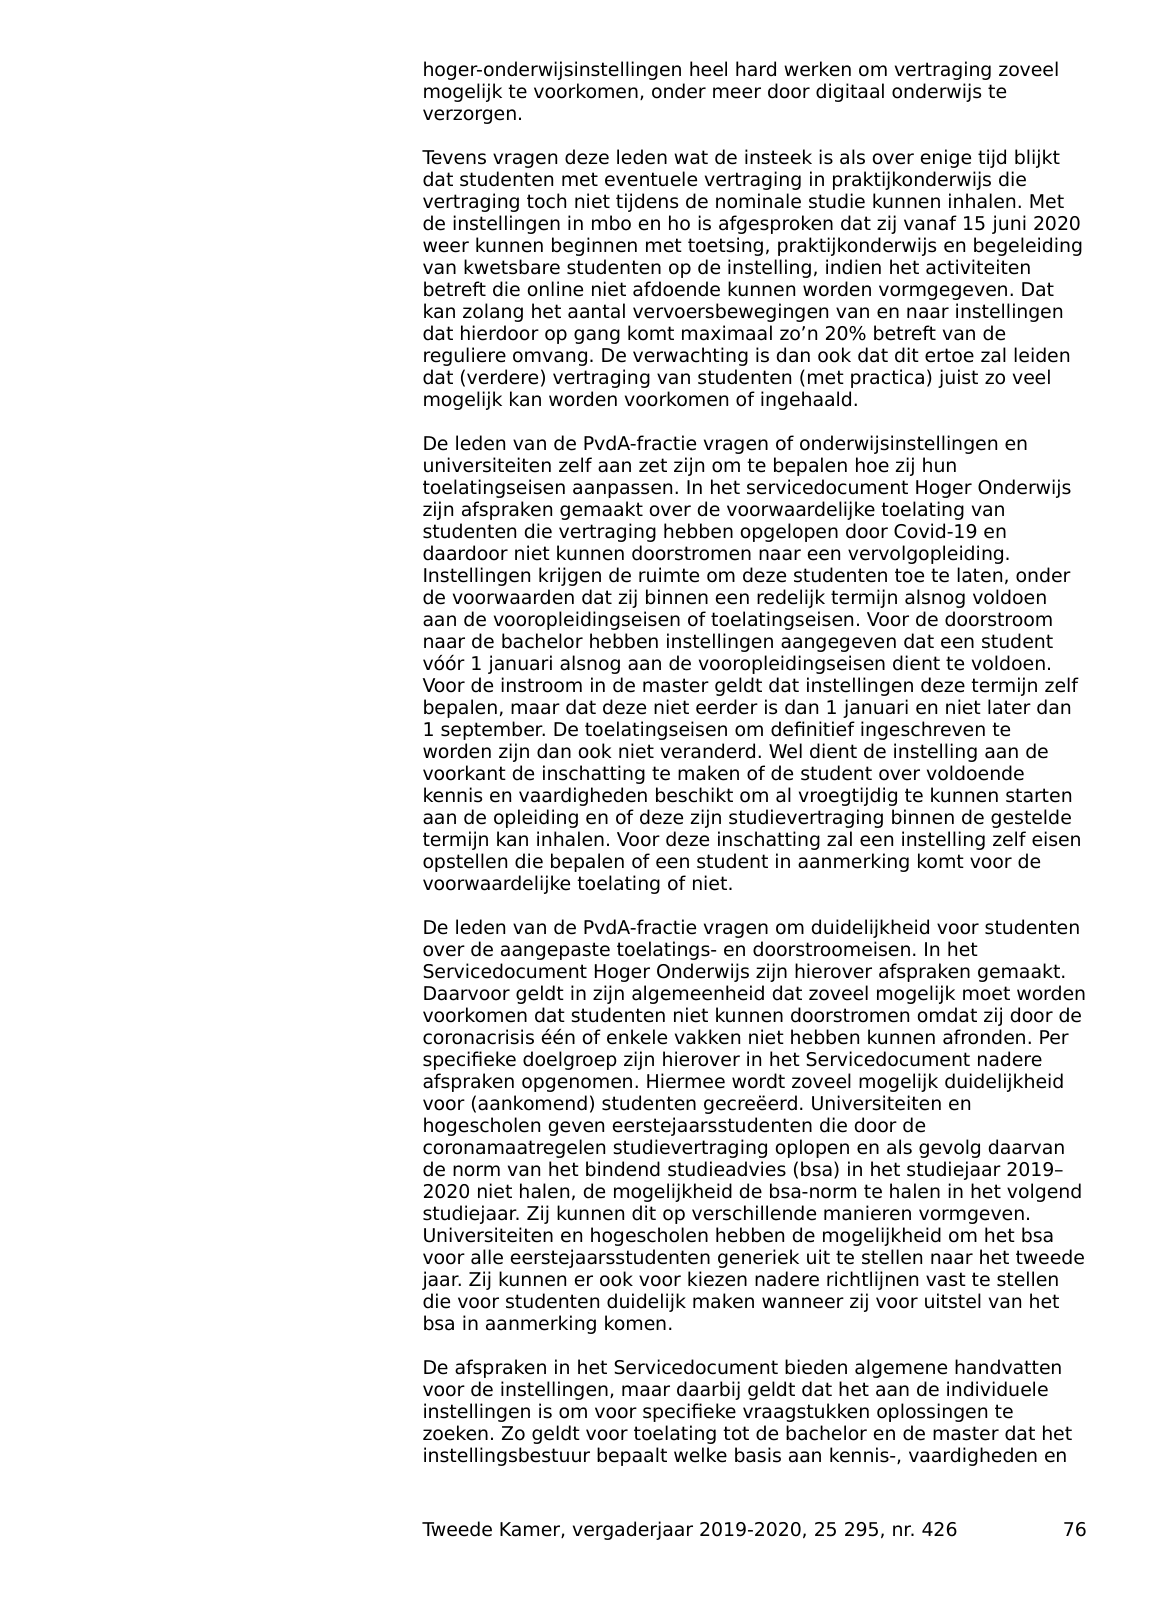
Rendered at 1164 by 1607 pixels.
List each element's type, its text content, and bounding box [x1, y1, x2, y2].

text Tevens vragen deze leden wat de insteek is als over enige tijd blijkt dat studenten met eventuele vertraging in praktijkonderwijs die vertraging toch niet tijdens de nominale studie kunnen inhalen. Met de instellingen in mbo en ho is afgesproken dat zij vanaf 15 juni 2020 weer kunnen beginnen met toetsing, praktijkonderwijs en begeleiding van kwetsbare studenten op de instelling, indien het activiteiten betreft die online niet afdoende kunnen worden vormgegeven. Dat kan zolang het aantal vervoersbewegingen van en naar instellingen dat hierdoor op gang komt maximaal zo’n 20% betreft van de reguliere omvang. De verwachting is dan ook dat dit ertoe zal leiden dat (verdere) vertraging van studenten (met practica) juist zo veel mogelijk kan worden voorkomen of ingehaald. [422, 147, 1087, 411]
text De leden van de PvdA-fractie vragen om duidelijkheid voor studenten over de aangepaste toelatings- en doorstroomeisen. In het Servicedocument Hoger Onderwijs zijn hierover afspraken gemaakt. Daarvoor geldt in zijn algemeenheid dat zoveel mogelijk moet worden voorkomen dat studenten niet kunnen doorstromen omdat zij door de coronacrisis één of enkele vakken niet hebben kunnen afronden. Per specifieke doelgroep zijn hierover in het Servicedocument nadere afspraken opgenomen. Hiermee wordt zoveel mogelijk duidelijkheid voor (aankomend) studenten gecreëerd. Universiteiten en hogescholen geven eerstejaarsstudenten die door de coronamaatregelen studievertraging oplopen en als gevolg daarvan de norm van het bindend studieadvies (bsa) in het studiejaar 2019–2020 niet halen, de mogelijkheid de bsa-norm te halen in het volgend studiejaar. Zij kunnen dit op verschillende manieren vormgeven. Universiteiten en hogescholen hebben de mogelijkheid om het bsa voor alle eerstejaarsstudenten generiek uit te stellen naar het tweede jaar. Zij kunnen er ook voor kiezen nadere richtlijnen vast te stellen die voor studenten duidelijk maken wanneer zij voor uitstel van het bsa in aanmerking komen. [422, 917, 1087, 1334]
text De leden van de PvdA-fractie vragen of onderwijsinstellingen en universiteiten zelf aan zet zijn om te bepalen hoe zij hun toelatingseisen aanpassen. In het servicedocument Hoger Onderwijs zijn afspraken gemaakt over de voorwaardelijke toelating van studenten die vertraging hebben opgelopen door Covid-19 en daardoor niet kunnen doorstromen naar een vervolgopleiding. Instellingen krijgen de ruimte om deze studenten toe te laten, onder de voorwaarden dat zij binnen een redelijk termijn alsnog voldoen aan de vooropleidingseisen of toelatingseisen. Voor de doorstroom naar de bachelor hebben instellingen aangegeven dat een student vóór 1 januari alsnog aan de vooropleidingseisen dient te voldoen. Voor de instroom in de master geldt dat instellingen deze termijn zelf bepalen, maar dat deze niet eerder is dan 1 januari en niet later dan 1 september. De toelatingseisen om definitief ingeschreven te worden zijn dan ook niet veranderd. Wel dient de instelling aan de voorkant de inschatting te maken of de student over voldoende kennis en vaardigheden beschikt om al vroegtijdig te kunnen starten aan de opleiding en of deze zijn studievertraging binnen de gestelde termijn kan inhalen. Voor deze inschatting zal een instelling zelf eisen opstellen die bepalen of een student in aanmerking komt voor de voorwaardelijke toelating of niet. [422, 433, 1087, 895]
text hoger-onderwijsinstellingen heel hard werken om vertraging zoveel mogelijk te voorkomen, onder meer door digitaal onderwijs te verzorgen. [422, 59, 1087, 125]
text De afspraken in het Servicedocument bieden algemene handvatten voor de instellingen, maar daarbij geldt dat het aan de individuele instellingen is om voor specifieke vraagstukken oplossingen te zoeken. Zo geldt voor toelating tot de bachelor en de master dat het instellingsbestuur bepaalt welke basis aan kennis-, vaardigheden en [422, 1357, 1087, 1467]
